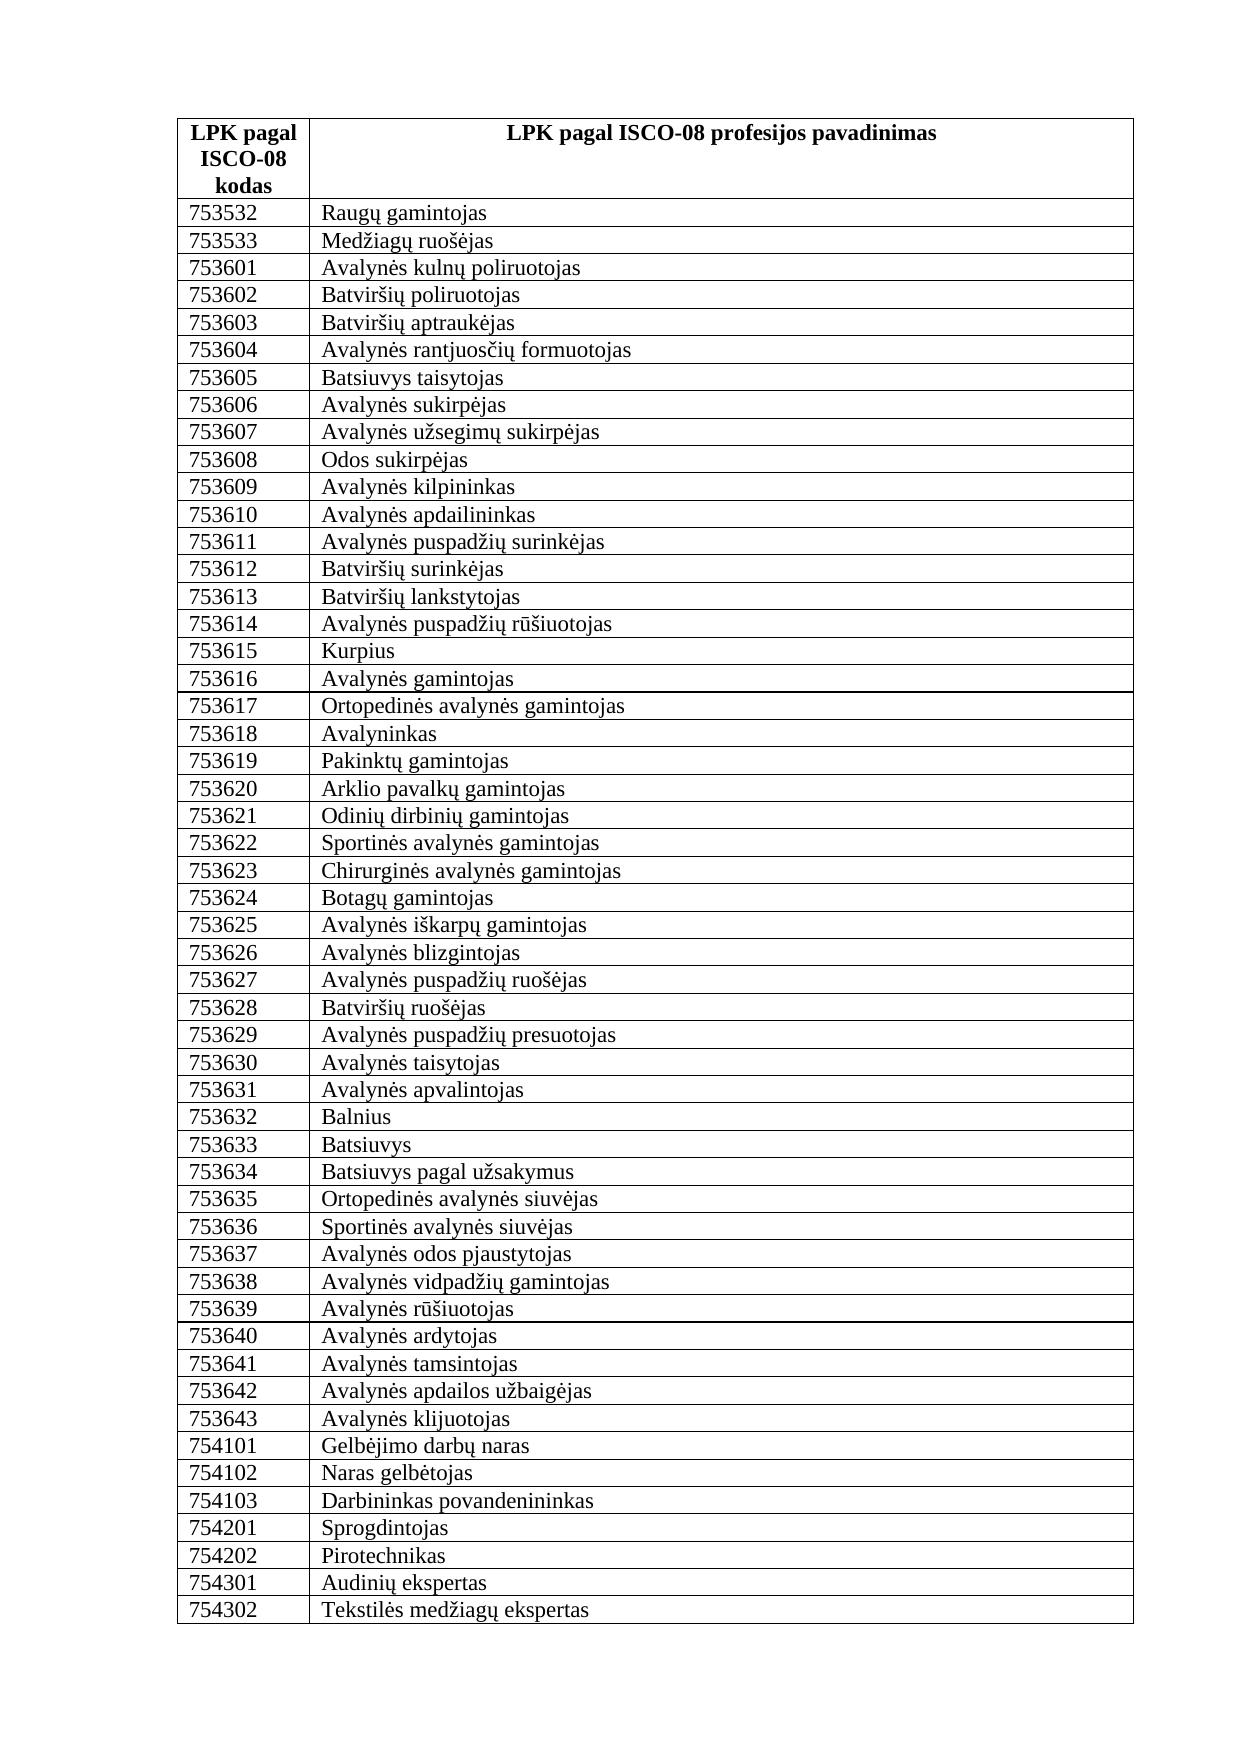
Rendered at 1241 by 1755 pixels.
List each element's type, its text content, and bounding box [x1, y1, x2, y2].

table_cell Avalynės rūšiuotojas [310, 1295, 1133, 1321]
table_cell 753605 [178, 364, 309, 390]
table_cell Batsiuvys [310, 1131, 1133, 1157]
table_cell 753616 [178, 665, 309, 691]
table_cell Darbininkas povandenininkas [310, 1487, 1133, 1513]
table_cell Sportinės avalynės gamintojas [310, 829, 1133, 856]
table_cell Avalynės vidpadžių gamintojas [310, 1268, 1133, 1294]
table_cell 754201 [178, 1514, 309, 1541]
table_cell Chirurginės avalynės gamintojas [310, 857, 1133, 883]
table_cell Batviršių aptraukėjas [310, 309, 1133, 335]
table_cell Raugų gamintojas [310, 199, 1133, 226]
table_cell 753604 [178, 336, 309, 363]
table_cell 753613 [178, 583, 309, 609]
table_cell Avalynės apdailininkas [310, 501, 1133, 527]
table_cell 753615 [178, 638, 309, 664]
table_cell Avalynės puspadžių ruošėjas [310, 966, 1133, 993]
table_cell Arklio pavalkų gamintojas [310, 775, 1133, 801]
table_cell Avalynės apvalintojas [310, 1076, 1133, 1102]
table_cell Batviršių ruošėjas [310, 994, 1133, 1020]
table_cell Sportinės avalynės siuvėjas [310, 1213, 1133, 1239]
table_cell 754102 [178, 1460, 309, 1486]
table_cell Avalynės iškarpų gamintojas [310, 912, 1133, 938]
table_cell Botagų gamintojas [310, 884, 1133, 911]
table_cell 753631 [178, 1076, 309, 1102]
table_cell Batsiuvys pagal užsakymus [310, 1158, 1133, 1184]
table_cell Avalynės sukirpėjas [310, 391, 1133, 417]
table_cell 753532 [178, 199, 309, 226]
table_cell Avalynės taisytojas [310, 1049, 1133, 1075]
table_cell Batsiuvys taisytojas [310, 364, 1133, 390]
table_cell Avalynės klijuotojas [310, 1405, 1133, 1431]
table_cell 753612 [178, 555, 309, 582]
table_cell Batviršių surinkėjas [310, 555, 1133, 582]
table_cell 753621 [178, 802, 309, 828]
table_header LPK pagal ISCO-08 kodas [178, 119, 309, 198]
table_cell Naras gelbėtojas [310, 1460, 1133, 1486]
table_cell Sprogdintojas [310, 1514, 1133, 1541]
table_cell 753614 [178, 610, 309, 637]
table_cell Medžiagų ruošėjas [310, 227, 1133, 253]
table_cell 753628 [178, 994, 309, 1020]
table_cell 753633 [178, 1131, 309, 1157]
table_cell Avalynės puspadžių surinkėjas [310, 528, 1133, 554]
table_cell 753619 [178, 747, 309, 773]
table_cell 753643 [178, 1405, 309, 1431]
table_cell Avalynės odos pjaustytojas [310, 1240, 1133, 1267]
table_cell 753636 [178, 1213, 309, 1239]
table_cell Avalynės rantjuosčių formuotojas [310, 336, 1133, 363]
table_cell 753617 [178, 693, 309, 719]
table_cell 754103 [178, 1487, 309, 1513]
table_cell 753603 [178, 309, 309, 335]
table_cell 754101 [178, 1432, 309, 1458]
table_cell Batviršių poliruotojas [310, 281, 1133, 308]
table_cell 753640 [178, 1323, 309, 1349]
table_cell Avalynės puspadžių presuotojas [310, 1021, 1133, 1047]
table_cell 753634 [178, 1158, 309, 1184]
table_cell Odos sukirpėjas [310, 446, 1133, 472]
table_cell Avalyninkas [310, 720, 1133, 746]
table_cell 753608 [178, 446, 309, 472]
table_cell 753639 [178, 1295, 309, 1321]
table_cell 753601 [178, 254, 309, 280]
table_cell Avalynės ardytojas [310, 1323, 1133, 1349]
table_cell 753625 [178, 912, 309, 938]
table_cell 753627 [178, 966, 309, 993]
table_cell 753626 [178, 939, 309, 965]
table_cell 753638 [178, 1268, 309, 1294]
table_cell Audinių ekspertas [310, 1569, 1133, 1595]
table_cell 753637 [178, 1240, 309, 1267]
table_cell Avalynės apdailos užbaigėjas [310, 1377, 1133, 1404]
table_cell 753622 [178, 829, 309, 856]
table_cell 753635 [178, 1186, 309, 1212]
table_cell Gelbėjimo darbų naras [310, 1432, 1133, 1458]
table_cell 753609 [178, 473, 309, 499]
table_cell 753642 [178, 1377, 309, 1404]
table_cell Avalynės tamsintojas [310, 1350, 1133, 1376]
table_cell 753611 [178, 528, 309, 554]
table_cell Kurpius [310, 638, 1133, 664]
table_cell Balnius [310, 1103, 1133, 1130]
table_cell 753606 [178, 391, 309, 417]
table_cell 753607 [178, 419, 309, 445]
table_cell 754202 [178, 1542, 309, 1568]
table_cell 753623 [178, 857, 309, 883]
table_cell 753610 [178, 501, 309, 527]
table_cell 753624 [178, 884, 309, 911]
table_cell 753629 [178, 1021, 309, 1047]
table_cell 753533 [178, 227, 309, 253]
table_cell Avalynės gamintojas [310, 665, 1133, 691]
table_cell Avalynės puspadžių rūšiuotojas [310, 610, 1133, 637]
table_cell 753632 [178, 1103, 309, 1130]
table_cell 753602 [178, 281, 309, 308]
table_cell 754302 [178, 1596, 309, 1623]
table_cell Batviršių lankstytojas [310, 583, 1133, 609]
table_cell 753618 [178, 720, 309, 746]
table_cell 754301 [178, 1569, 309, 1595]
table_cell Odinių dirbinių gamintojas [310, 802, 1133, 828]
table_cell Ortopedinės avalynės gamintojas [310, 693, 1133, 719]
table_cell Tekstilės medžiagų ekspertas [310, 1596, 1133, 1623]
table_cell 753630 [178, 1049, 309, 1075]
table_cell 753620 [178, 775, 309, 801]
table_cell Pirotechnikas [310, 1542, 1133, 1568]
table_cell Avalynės blizgintojas [310, 939, 1133, 965]
table_cell Ortopedinės avalynės siuvėjas [310, 1186, 1133, 1212]
table_cell Avalynės užsegimų sukirpėjas [310, 419, 1133, 445]
table_cell Avalynės kilpininkas [310, 473, 1133, 499]
table_cell 753641 [178, 1350, 309, 1376]
table_header LPK pagal ISCO-08 profesijos pavadinimas [310, 119, 1133, 198]
table_cell Pakinktų gamintojas [310, 747, 1133, 773]
table_cell Avalynės kulnų poliruotojas [310, 254, 1133, 280]
